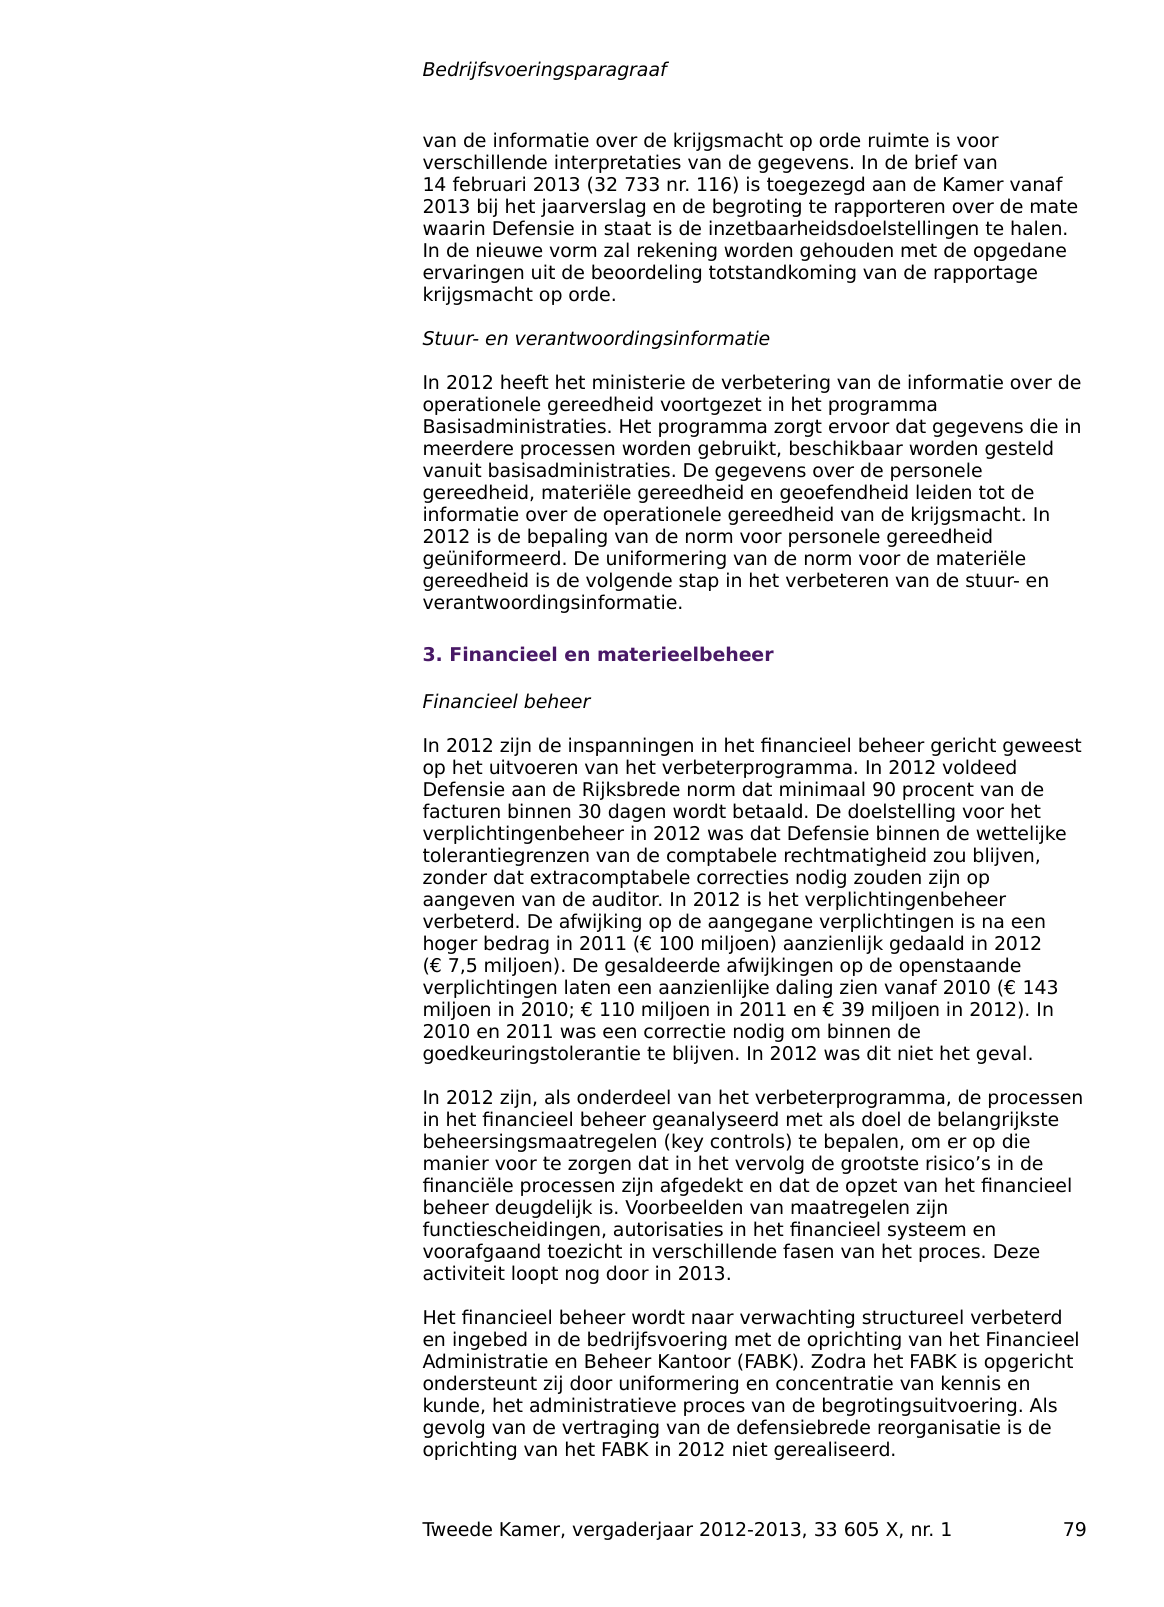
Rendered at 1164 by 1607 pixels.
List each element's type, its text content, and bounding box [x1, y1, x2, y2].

text In 2012 zijn de inspanningen in het financieel beheer gericht geweest op het uitvoeren van het verbeterprogramma. In 2012 voldeed Defensie aan de Rijksbrede norm dat minimaal 90 procent van de facturen binnen 30 dagen wordt betaald. De doelstelling voor het verplichtingenbeheer in 2012 was dat Defensie binnen de wettelijke tolerantiegrenzen van de comptabele rechtmatigheid zou blijven, zonder dat extracomptabele correcties nodig zouden zijn op aangeven van de auditor. In 2012 is het verplichtingenbeheer verbeterd. De afwijking op de aangegane verplichtingen is na een hoger bedrag in 2011 (€ 100 miljoen) aanzienlijk gedaald in 2012 (€ 7,5 miljoen). De gesaldeerde afwijkingen op de openstaande verplichtingen laten een aanzienlijke daling zien vanaf 2010 (€ 143 miljoen in 2010; € 110 miljoen in 2011 en € 39 miljoen in 2012). In 2010 en 2011 was een correctie nodig om binnen de goedkeuringstolerantie te blijven. In 2012 was dit niet het geval. [422, 735, 1087, 1065]
text Het financieel beheer wordt naar verwachting structureel verbeterd en ingebed in de bedrijfsvoering met de oprichting van het Financieel Administratie en Beheer Kantoor (FABK). Zodra het FABK is opgericht ondersteunt zij door uniformering en concentratie van kennis en kunde, het administratieve proces van de begrotingsuitvoering. Als gevolg van de vertraging van de defensiebrede reorganisatie is de oprichting van het FABK in 2012 niet gerealiseerd. [422, 1307, 1087, 1461]
subtitle Financieel beheer [422, 691, 1087, 713]
subtitle 3. Financieel en materieelbeheer [422, 644, 1087, 666]
text In 2012 zijn, als onderdeel van het verbeterprogramma, de processen in het financieel beheer geanalyseerd met als doel de belangrijkste beheersingsmaatregelen (key controls) te bepalen, om er op die manier voor te zorgen dat in het vervolg de grootste risico’s in de financiële processen zijn afgedekt en dat de opzet van het financieel beheer deugdelijk is. Voorbeelden van maatregelen zijn functiescheidingen, autorisaties in het financieel systeem en voorafgaand toezicht in verschillende fasen van het proces. Deze activiteit loopt nog door in 2013. [422, 1087, 1087, 1285]
subtitle Stuur- en verantwoordingsinformatie [422, 328, 1087, 350]
text In 2012 heeft het ministerie de verbetering van de informatie over de operationele gereedheid voortgezet in het programma Basisadministraties. Het programma zorgt ervoor dat gegevens die in meerdere processen worden gebruikt, beschikbaar worden gesteld vanuit basisadministraties. De gegevens over de personele gereedheid, materiële gereedheid en geoefendheid leiden tot de informatie over de operationele gereedheid van de krijgsmacht. In 2012 is de bepaling van de norm voor personele gereedheid geüniformeerd. De uniformering van de norm voor de materiële gereedheid is de volgende stap in het verbeteren van de stuur- en verantwoordingsinformatie. [422, 372, 1087, 614]
text van de informatie over de krijgsmacht op orde ruimte is voor verschillende interpretaties van de gegevens. In de brief van 14 februari 2013 (32 733 nr. 116) is toegezegd aan de Kamer vanaf 2013 bij het jaarverslag en de begroting te rapporteren over de mate waarin Defensie in staat is de inzetbaarheidsdoelstellingen te halen. In de nieuwe vorm zal rekening worden gehouden met de opgedane ervaringen uit de beoordeling totstandkoming van de rapportage krijgsmacht op orde. [422, 130, 1087, 306]
